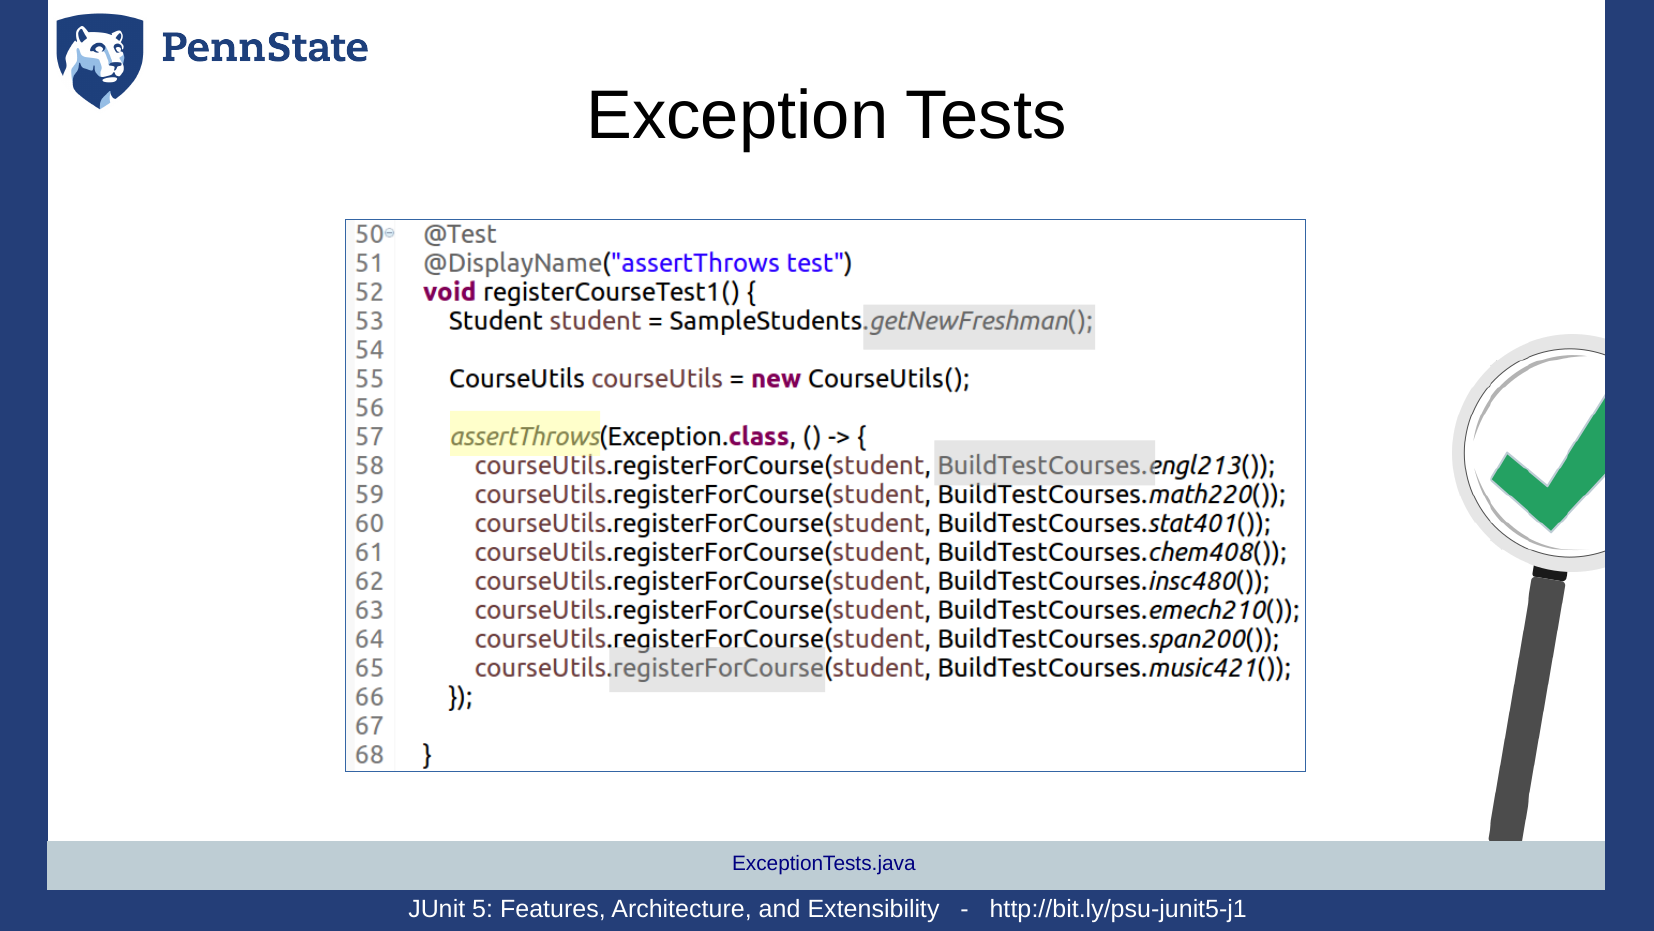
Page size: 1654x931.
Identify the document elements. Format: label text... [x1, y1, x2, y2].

picture [345, 219, 1306, 772]
picture [1452, 334, 1605, 841]
text_box [863, 304, 1096, 350]
text_box [450, 410, 601, 456]
title Exception Tests [82, 37, 1571, 193]
picture [48, 0, 411, 152]
text_box [934, 440, 1156, 486]
title ExceptionTests.java [162, 816, 1492, 910]
text_box [609, 647, 826, 693]
